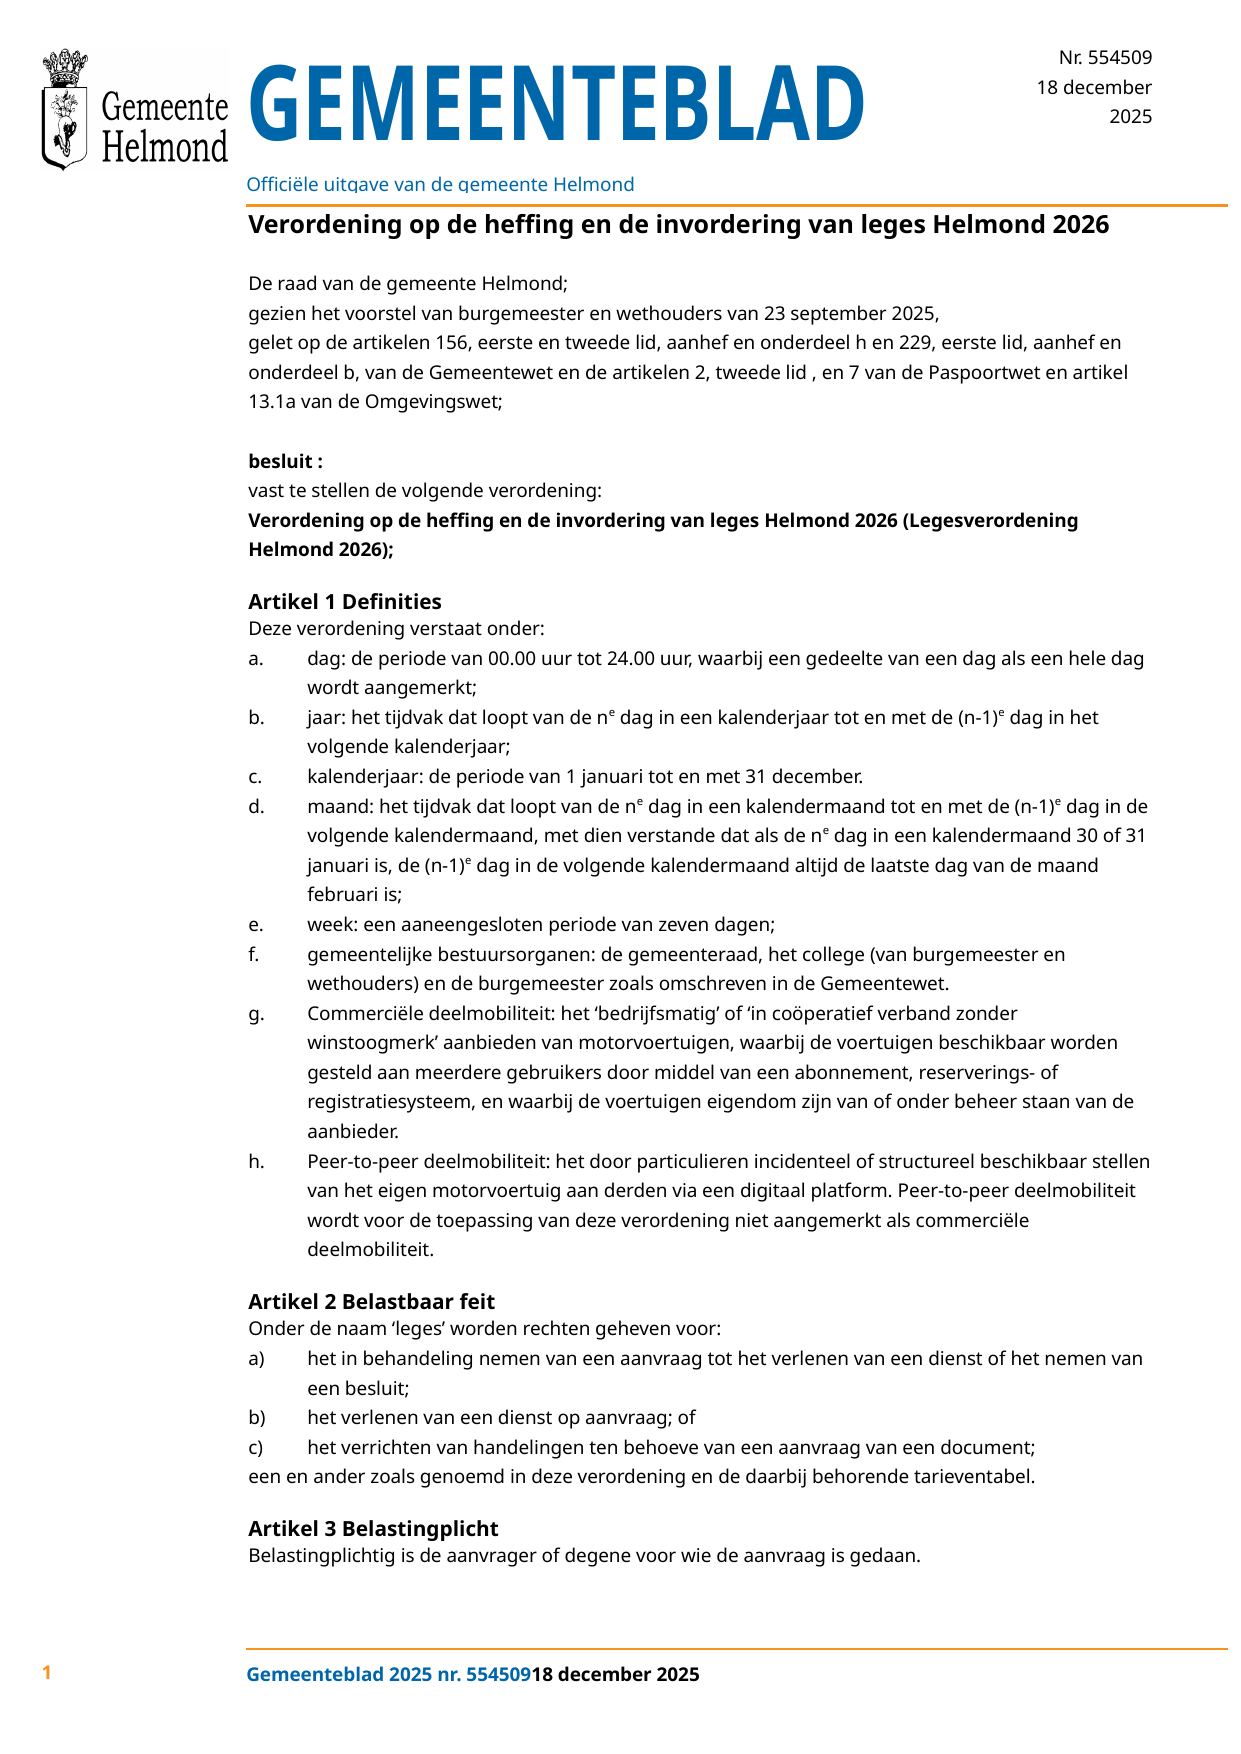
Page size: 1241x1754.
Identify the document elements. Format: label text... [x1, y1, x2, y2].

text Verordening op de heffing en de invordering van leges Helmond 2026 (Legesverordening Helmond 2026); [248, 507, 1152, 562]
text Deze verordening verstaat onder: [248, 615, 1152, 641]
list Commerciële deelmobiliteit: het ‘bedrijfsmatig’ of ‘in coöperatief verband zonder winstoogmerk’ aanbieden van motorvoertuigen, waarbij de voertuigen beschikbaar worden gesteld aan meerdere gebruikers door middel van een abonnement, reserverings- of registratiesysteem, en waarbij de voertuigen eigendom zijn van of onder beheer staan van de aanbieder. [248, 1000, 1152, 1144]
text vast te stellen de volgende verordening: [248, 477, 1152, 503]
picture [41, 47, 231, 172]
list dag: de periode van 00.00 uur tot 24.00 uur, waarbij een gedeelte van een dag als een hele dag wordt aangemerkt; [248, 645, 1152, 700]
text gezien het voorstel van burgemeester en wethouders van 23 september 2025, [248, 300, 1152, 326]
list kalenderjaar: de periode van 1 januari tot en met 31 december. [248, 763, 1152, 789]
list maand: het tijdvak dat loopt van de ne dag in een kalendermaand tot en met de (n-1)e dag in de volgende kalendermaand, met dien verstande dat als de ne dag in een kalendermaand 30 of 31 januari is, de (n-1)e dag in de volgende kalendermaand altijd de laatste dag van de maand februari is; [248, 793, 1152, 907]
text Artikel 1 Definities [248, 587, 1152, 615]
list het verlenen van een dienst op aanvraag; of [248, 1404, 1152, 1430]
list het verrichten van handelingen ten behoeve van een aanvraag van een document; [248, 1434, 1152, 1459]
text Belastingplichtig is de aanvrager of degene voor wie de aanvraag is gedaan. [248, 1542, 1152, 1568]
text De raad van de gemeente Helmond; [248, 270, 1152, 296]
list Peer-to-peer deelmobiliteit: het door particulieren incidenteel of structureel beschikbaar stellen van het eigen motorvoertuig aan derden via een digitaal platform. Peer-to-peer deelmobiliteit wordt voor de toepassing van deze verordening niet aangemerkt als commerciële deelmobiliteit. [248, 1148, 1152, 1262]
list het in behandeling nemen van een aanvraag tot het verlenen van een dienst of het nemen van een besluit; [248, 1345, 1152, 1400]
list gemeentelijke bestuursorganen: de gemeenteraad, het college (van burgemeester en wethouders) en de burgemeester zoals omschreven in de Gemeentewet. [248, 941, 1152, 996]
text gelet op de artikelen 156, eerste en tweede lid, aanhef en onderdeel h en 229, eerste lid, aanhef en onderdeel b, van de Gemeentewet en de artikelen 2, tweede lid , en 7 van de Paspoortwet en artikel 13.1a van de Omgevingswet; [248, 329, 1152, 414]
text Artikel 2 Belastbaar feit [248, 1287, 1152, 1316]
text Verordening op de heffing en de invordering van leges Helmond 2026 [248, 207, 1152, 241]
text Artikel 3 Belastingplicht [248, 1514, 1152, 1542]
text een en ander zoals genoemd in deze verordening en de daarbij behorende tarieventabel. [248, 1463, 1152, 1489]
list week: een aaneengesloten periode van zeven dagen; [248, 911, 1152, 937]
text besluit : [248, 448, 1152, 473]
list jaar: het tijdvak dat loopt van de ne dag in een kalenderjaar tot en met de (n-1)e dag in het volgende kalenderjaar; [248, 704, 1152, 759]
text Onder de naam ‘leges’ worden rechten geheven voor: [248, 1316, 1152, 1341]
